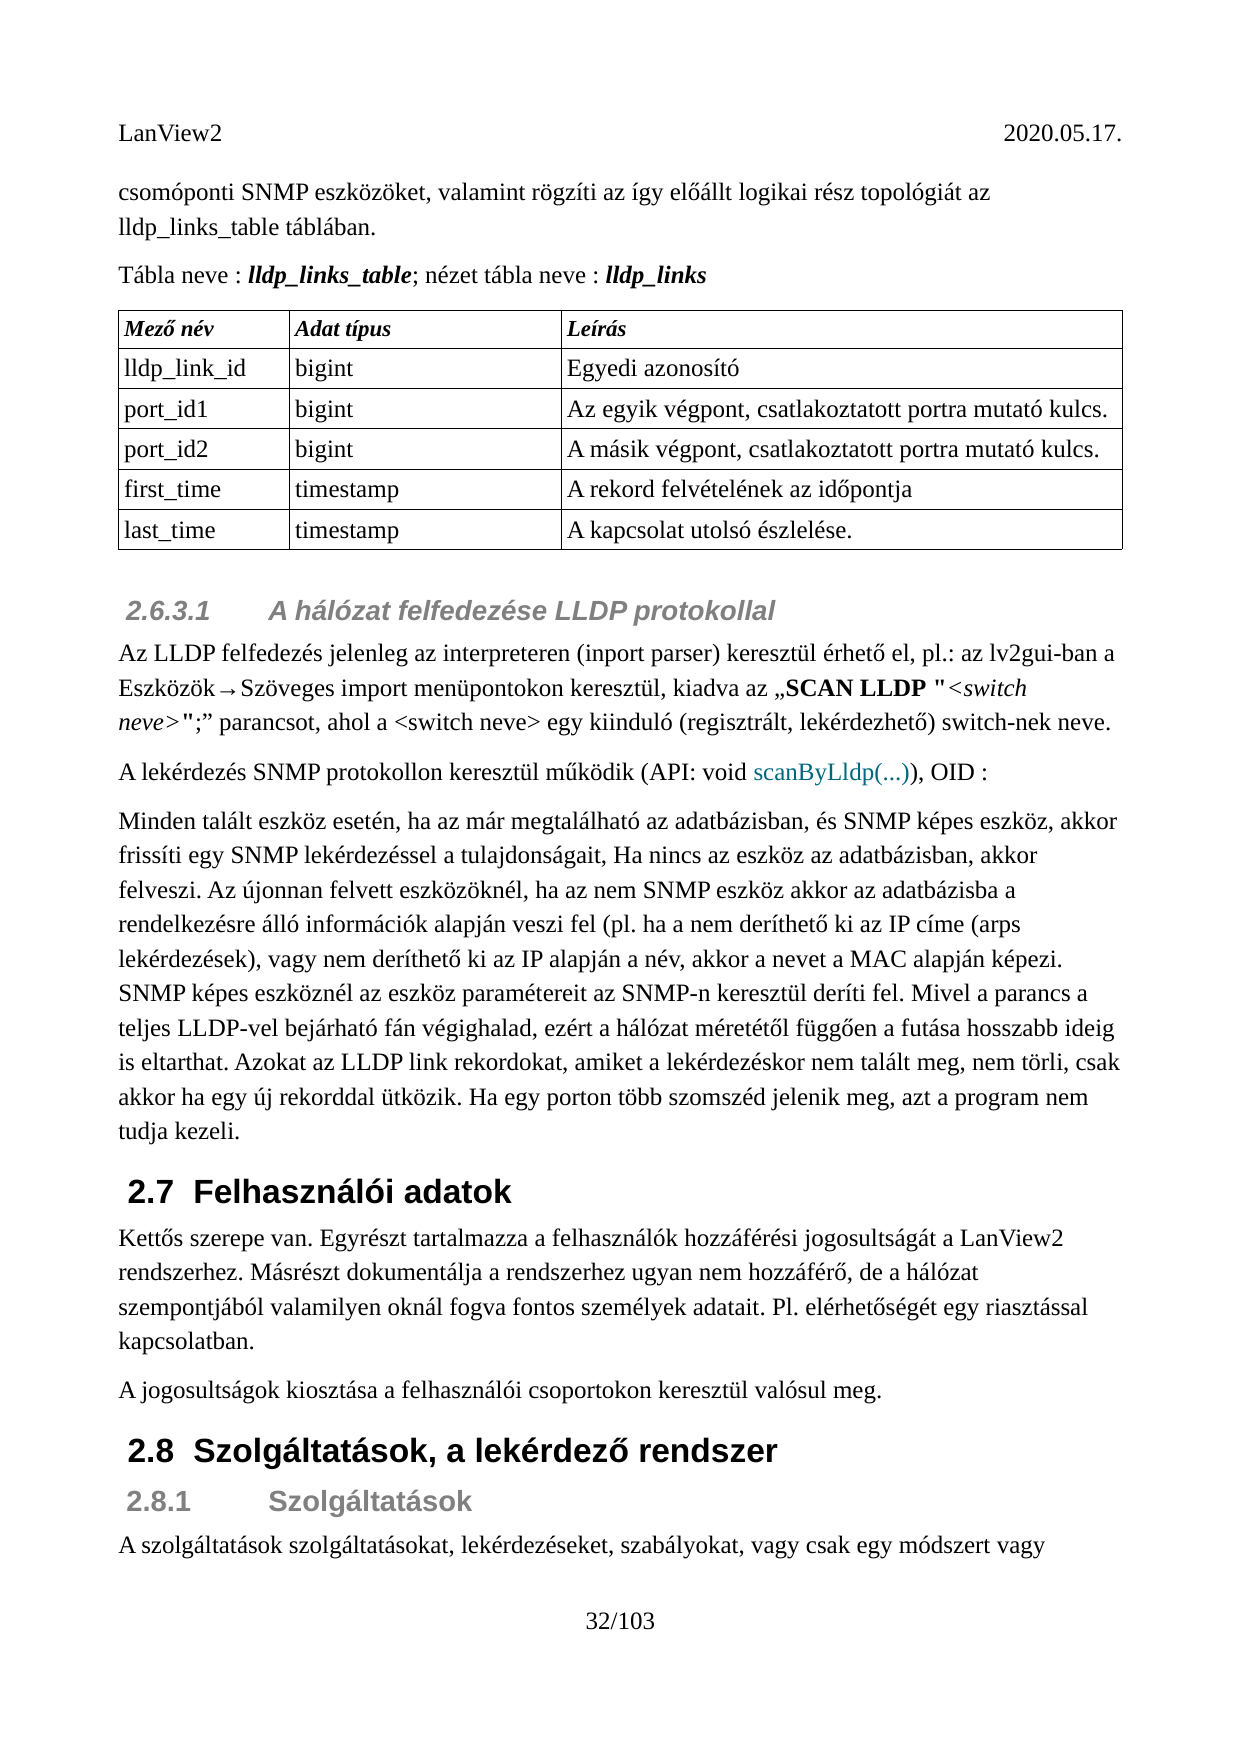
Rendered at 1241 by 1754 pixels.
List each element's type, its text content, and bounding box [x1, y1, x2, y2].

table_cell Az egyik végpont, csatlakoztatott portra mutató kulcs. [562, 389, 1122, 428]
text A jogosultságok kiosztása a felhasználói csoportokon keresztül valósul meg. [118, 1375, 1122, 1404]
table_header Mező név [119, 311, 289, 348]
table_header Adat típus [290, 311, 561, 348]
text A lekérdezés SNMP protokollon keresztül működik (API: void scanByLldp(...)), OID : [118, 757, 1122, 785]
subtitle Felhasználói adatok [118, 1172, 1122, 1210]
table_cell A másik végpont, csatlakoztatott portra mutató kulcs. [562, 429, 1122, 468]
table_cell timestamp [290, 470, 561, 509]
table_cell timestamp [290, 510, 561, 549]
table_cell A rekord felvételének az időpontja [562, 470, 1122, 509]
table_cell port_id2 [119, 429, 289, 468]
table_cell A kapcsolat utolsó észlelése. [562, 510, 1122, 549]
subtitle Szolgáltatások [118, 1484, 1122, 1517]
table_cell bigint [290, 429, 561, 468]
table_cell last_time [119, 510, 289, 549]
subtitle Szolgáltatások, a lekérdező rendszer [118, 1431, 1122, 1469]
table_cell lldp_link_id [119, 349, 289, 388]
table_cell port_id1 [119, 389, 289, 428]
text A szolgáltatások szolgáltatásokat, lekérdezéseket, szabályokat, vagy csak egy módszert vagy [118, 1530, 1122, 1558]
text Kettős szerepe van. Egyrészt tartalmazza a felhasználók hozzáférési jogosultságát a LanView2 rendszerhez. Másrészt dokumentálja a rendszerhez ugyan nem hozzáférő, de a hálózat szempontjából valamilyen oknál fogva fontos személyek adatait. Pl. elérhetőségét egy riasztással kapcsolatban. [118, 1223, 1122, 1355]
table_cell bigint [290, 389, 561, 428]
text csomóponti SNMP eszközöket, valamint rögzíti az így előállt logikai rész topológiát az lldp_links_table táblában. [118, 177, 1122, 240]
table_cell Egyedi azonosító [562, 349, 1122, 388]
table_cell bigint [290, 349, 561, 388]
table_header Leírás [562, 311, 1122, 348]
text Tábla neve : lldp_links_table; nézet tábla neve : lldp_links [118, 261, 1122, 289]
text Minden talált eszköz esetén, ha az már megtalálható az adatbázisban, és SNMP képes eszköz, akkor frissíti egy SNMP lekérdezéssel a tulajdonságait, Ha nincs az eszköz az adatbázisban, akkor felveszi. Az újonnan felvett eszközöknél, ha az nem SNMP eszköz akkor az adatbázisba a rendelkezésre álló információk alapján veszi fel (pl. ha a nem deríthető ki az IP címe (arps lekérdezések), vagy nem deríthető ki az IP alapján a név, akkor a nevet a MAC alapján képezi. SNMP képes eszköznél az eszköz paramétereit az SNMP-n keresztül deríti fel. Mivel a parancs a teljes LLDP-vel bejárható fán végighalad, ezért a hálózat méretétől függően a futása hosszabb ideig is eltarthat. Azokat az LLDP link rekordokat, amiket a lekérdezéskor nem talált meg, nem törli, csak akkor ha egy új rekorddal ütközik. Ha egy porton több szomszéd jelenik meg, azt a program nem tudja kezeli. [118, 806, 1122, 1145]
subtitle A hálózat felfedezése LLDP protokollal [118, 594, 1122, 626]
text Az LLDP felfedezés jelenleg az interpreteren (inport parser) keresztül érhető el, pl.: az lv2gui-ban a Eszközök→Szöveges import menüpontokon keresztül, kiadva az „SCAN LLDP "<switch neve>";” parancsot, ahol a <switch neve> egy kiinduló (regisztrált, lekérdezhető) switch-nek neve. [118, 638, 1122, 736]
table_cell first_time [119, 470, 289, 509]
